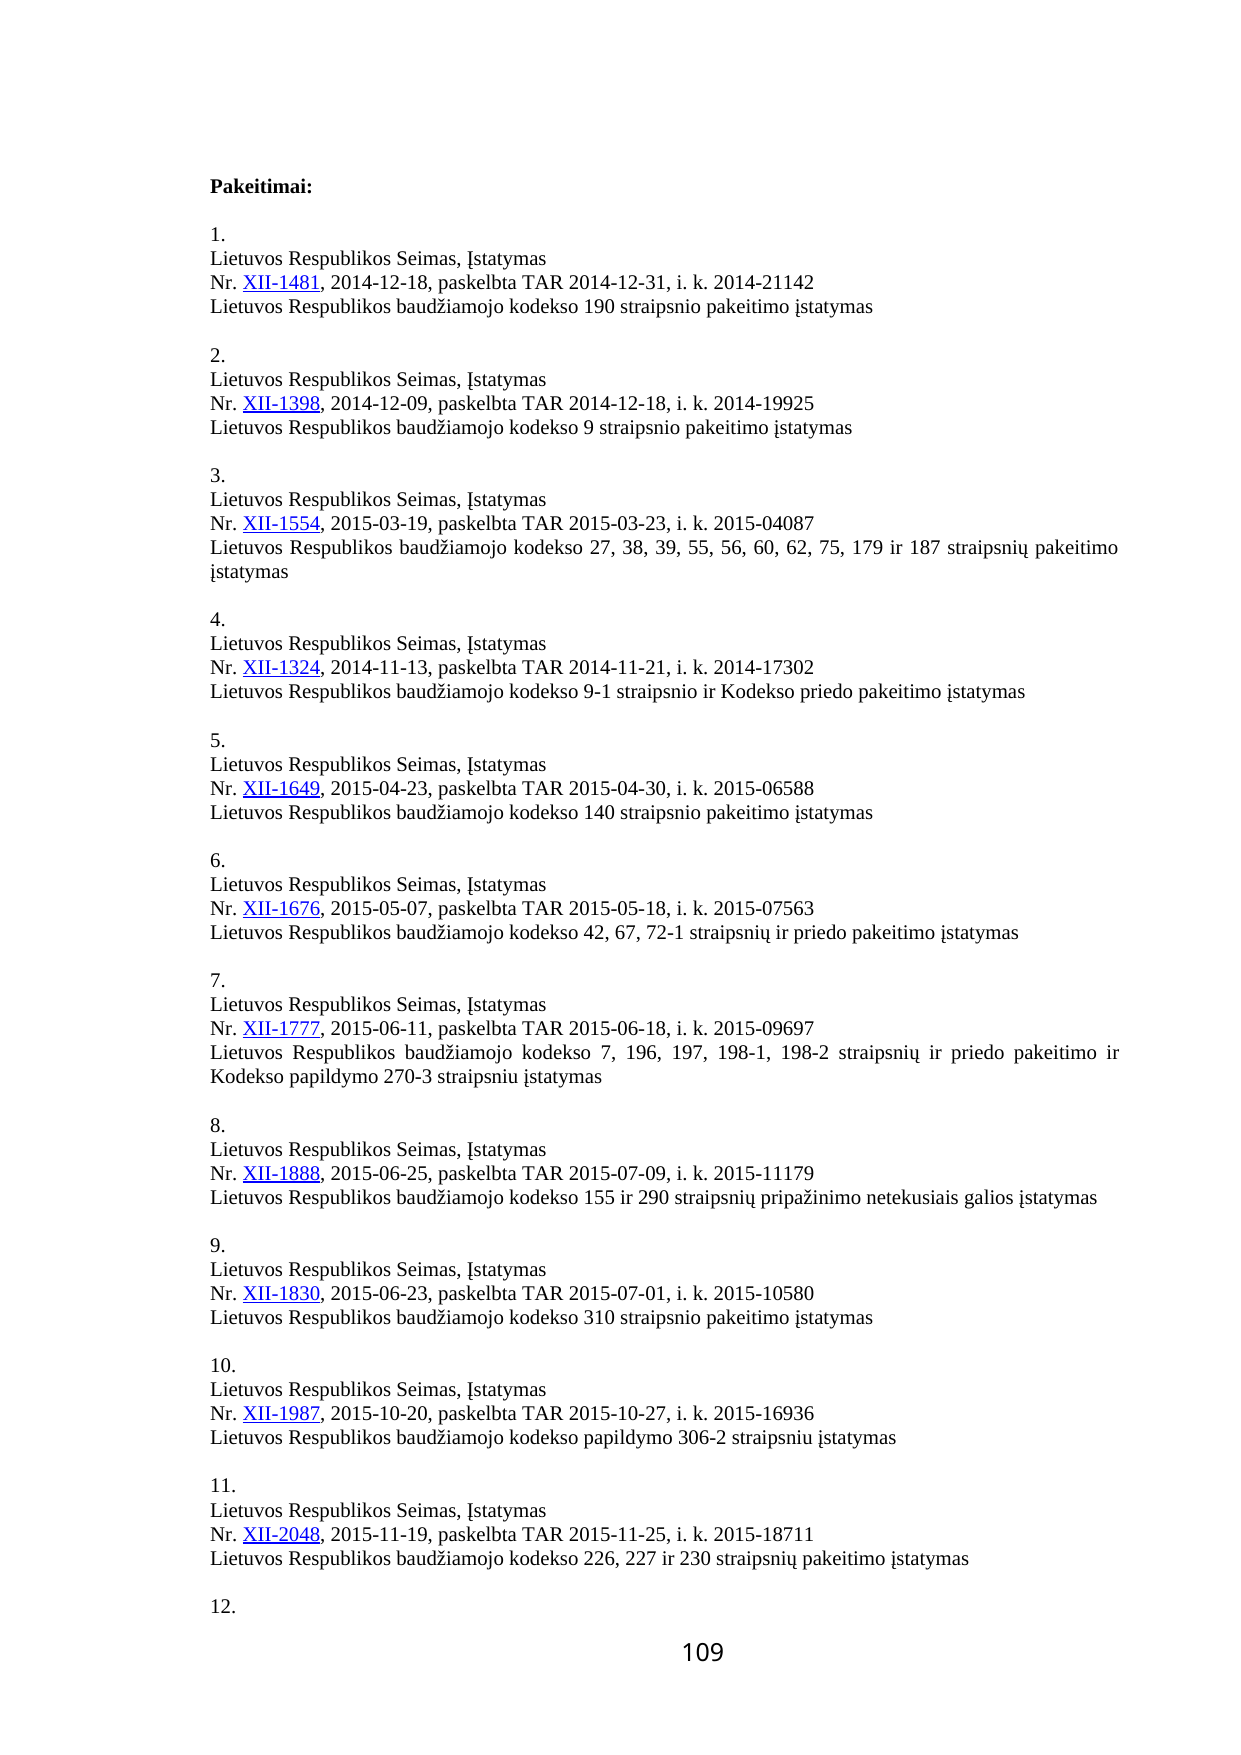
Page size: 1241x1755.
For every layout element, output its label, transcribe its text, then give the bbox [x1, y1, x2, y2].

text 9. [210, 1233, 1120, 1257]
text Lietuvos Respublikos baudžiamojo kodekso 155 ir 290 straipsnių pripažinimo netekusiais galios įstatymas [210, 1185, 1120, 1209]
text Lietuvos Respublikos baudžiamojo kodekso 9-1 straipsnio ir Kodekso priedo pakeitimo įstatymas [210, 679, 1120, 703]
text Pakeitimai: [210, 174, 1120, 198]
text Lietuvos Respublikos Seimas, Įstatymas [210, 1377, 1120, 1401]
text Lietuvos Respublikos baudžiamojo kodekso 310 straipsnio pakeitimo įstatymas [210, 1305, 1120, 1329]
text Nr. XII-1649, 2015-04-23, paskelbta TAR 2015-04-30, i. k. 2015-06588 [210, 776, 1120, 800]
text Nr. XII-1888, 2015-06-25, paskelbta TAR 2015-07-09, i. k. 2015-11179 [210, 1161, 1120, 1185]
text Lietuvos Respublikos baudžiamojo kodekso 140 straipsnio pakeitimo įstatymas [210, 800, 1120, 824]
text Lietuvos Respublikos Seimas, Įstatymas [210, 872, 1120, 896]
text 6. [210, 848, 1120, 872]
text Lietuvos Respublikos baudžiamojo kodekso papildymo 306-2 straipsniu įstatymas [210, 1425, 1120, 1449]
text Lietuvos Respublikos Seimas, Įstatymas [210, 246, 1120, 270]
text 11. [210, 1473, 1120, 1497]
text Lietuvos Respublikos Seimas, Įstatymas [210, 992, 1120, 1016]
text Nr. XII-1676, 2015-05-07, paskelbta TAR 2015-05-18, i. k. 2015-07563 [210, 896, 1120, 920]
text 12. [210, 1594, 1120, 1618]
text Lietuvos Respublikos Seimas, Įstatymas [210, 1137, 1120, 1161]
text 3. [210, 463, 1120, 487]
text Nr. XII-1830, 2015-06-23, paskelbta TAR 2015-07-01, i. k. 2015-10580 [210, 1281, 1120, 1305]
text Lietuvos Respublikos baudžiamojo kodekso 42, 67, 72-1 straipsnių ir priedo pakeitimo įstatymas [210, 920, 1120, 944]
text Lietuvos Respublikos Seimas, Įstatymas [210, 631, 1120, 655]
text 8. [210, 1112, 1120, 1137]
text Lietuvos Respublikos Seimas, Įstatymas [210, 367, 1120, 391]
text Nr. XII-1987, 2015-10-20, paskelbta TAR 2015-10-27, i. k. 2015-16936 [210, 1401, 1120, 1425]
text 1. [210, 222, 1120, 246]
text Nr. XII-2048, 2015-11-19, paskelbta TAR 2015-11-25, i. k. 2015-18711 [210, 1522, 1120, 1546]
text 10. [210, 1353, 1120, 1377]
text Lietuvos Respublikos Seimas, Įstatymas [210, 487, 1120, 511]
text Lietuvos Respublikos Seimas, Įstatymas [210, 752, 1120, 776]
text 4. [210, 607, 1120, 631]
text 2. [210, 342, 1120, 367]
text 5. [210, 727, 1120, 752]
text Nr. XII-1324, 2014-11-13, paskelbta TAR 2014-11-21, i. k. 2014-17302 [210, 655, 1120, 679]
text Nr. XII-1777, 2015-06-11, paskelbta TAR 2015-06-18, i. k. 2015-09697 [210, 1016, 1120, 1040]
text Nr. XII-1398, 2014-12-09, paskelbta TAR 2014-12-18, i. k. 2014-19925 [210, 391, 1120, 415]
text Nr. XII-1481, 2014-12-18, paskelbta TAR 2014-12-31, i. k. 2014-21142 [210, 270, 1120, 294]
text Lietuvos Respublikos baudžiamojo kodekso 190 straipsnio pakeitimo įstatymas [210, 294, 1120, 318]
text Lietuvos Respublikos baudžiamojo kodekso 9 straipsnio pakeitimo įstatymas [210, 415, 1120, 439]
text 7. [210, 968, 1120, 992]
text Lietuvos Respublikos Seimas, Įstatymas [210, 1497, 1120, 1522]
text Lietuvos Respublikos baudžiamojo kodekso 226, 227 ir 230 straipsnių pakeitimo įstatymas [210, 1546, 1120, 1570]
text Lietuvos Respublikos baudžiamojo kodekso 27, 38, 39, 55, 56, 60, 62, 75, 179 ir 187 straipsnių pakeitimo įstatymas [210, 535, 1120, 583]
text Lietuvos Respublikos Seimas, Įstatymas [210, 1257, 1120, 1281]
text Nr. XII-1554, 2015-03-19, paskelbta TAR 2015-03-23, i. k. 2015-04087 [210, 511, 1120, 535]
text Lietuvos Respublikos baudžiamojo kodekso 7, 196, 197, 198-1, 198-2 straipsnių ir priedo pakeitimo ir Kodekso papildymo 270-3 straipsniu įstatymas [210, 1040, 1120, 1088]
